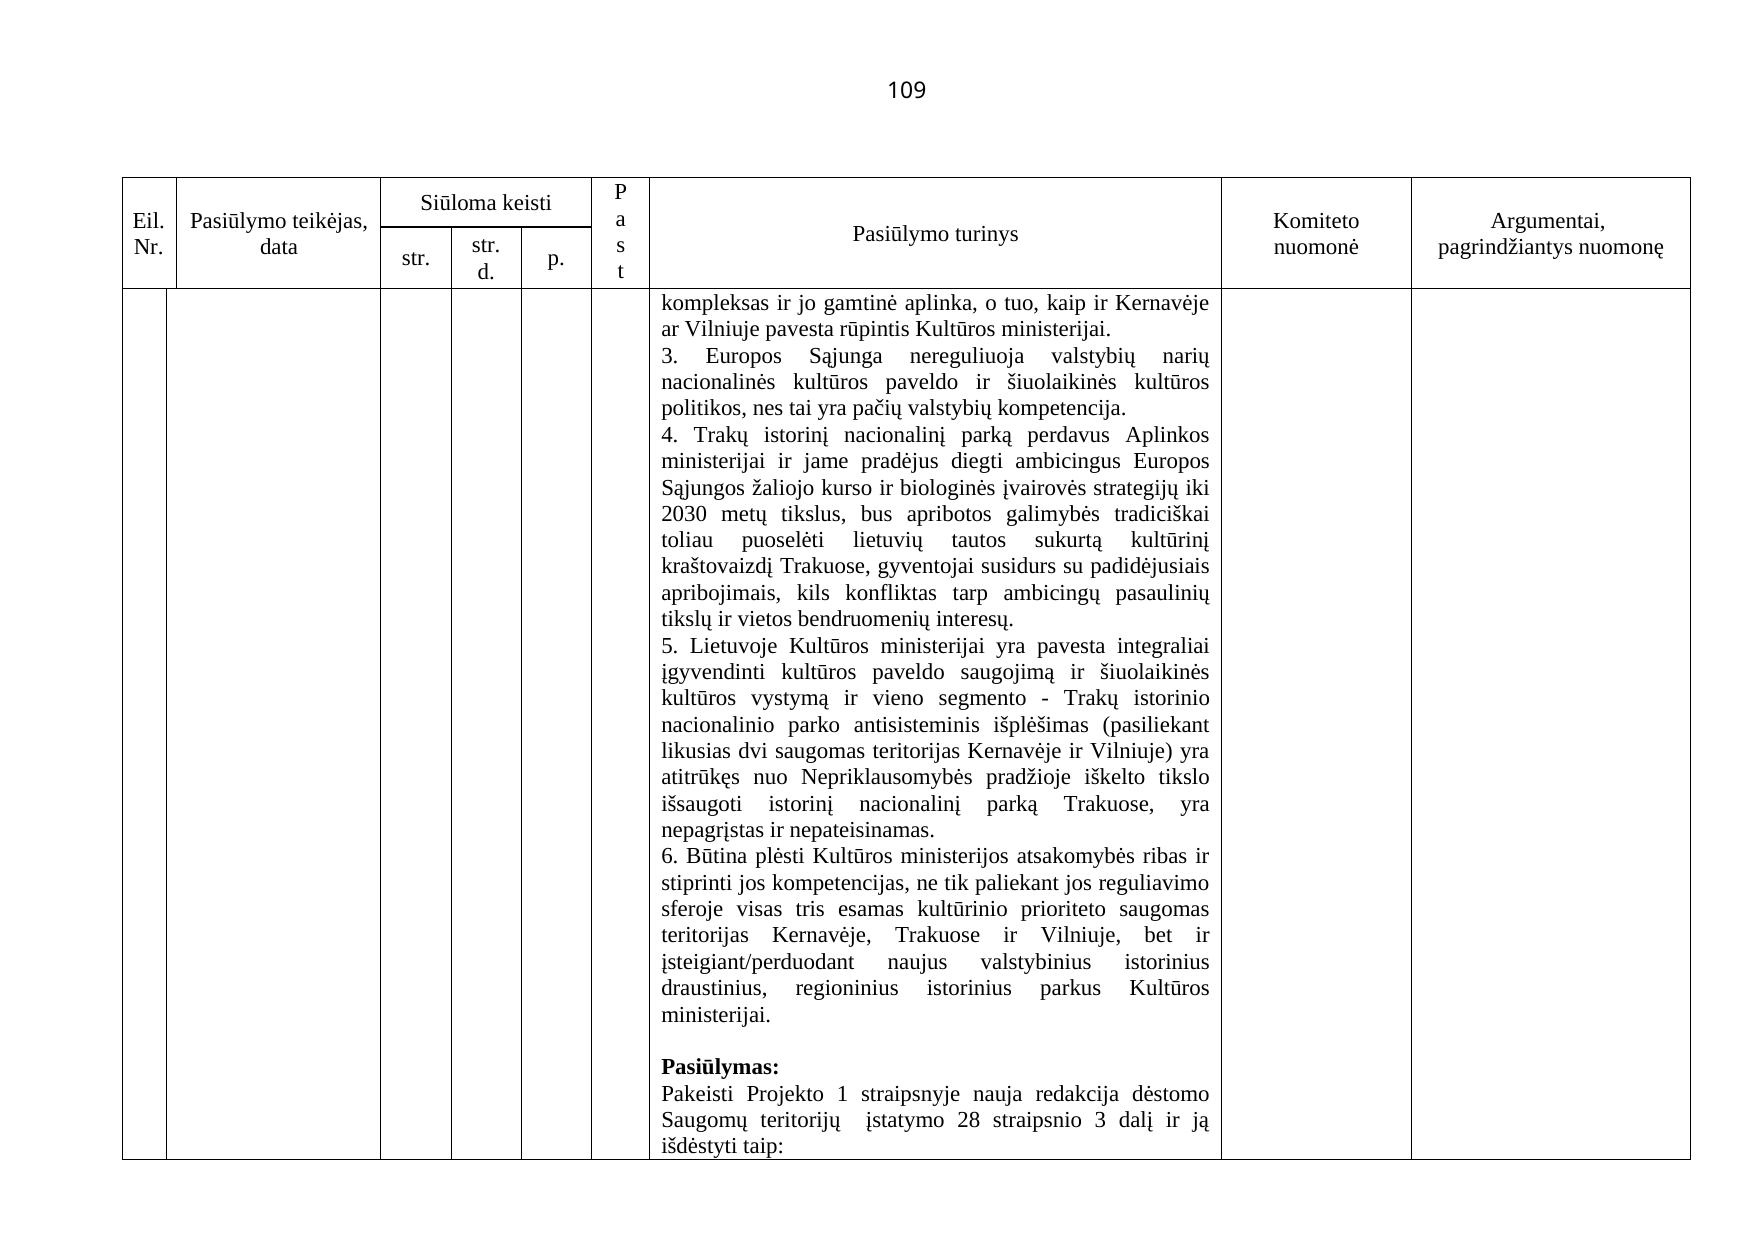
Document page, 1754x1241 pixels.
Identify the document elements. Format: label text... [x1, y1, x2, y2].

table_cell str. d. [452, 228, 521, 288]
table_cell [1412, 289, 1690, 1159]
table_header Pasiūlymo turinys [650, 178, 1221, 288]
table_header Komiteto nuomonė [1222, 178, 1411, 288]
table_header Argumentai, pagrindžiantys nuomonę [1412, 178, 1690, 288]
table_cell [522, 289, 591, 1159]
table_header Eil. Nr. [123, 178, 176, 288]
table_cell str. [381, 228, 451, 288]
table_cell [123, 289, 166, 1159]
table_cell [381, 289, 451, 1159]
table_header Pastabos [592, 178, 649, 288]
table_cell [452, 289, 521, 1159]
table_cell [167, 289, 380, 1159]
table_cell kompleksas ir jo gamtinė aplinka, o tuo, kaip ir Kernavėje ar Vilniuje pavesta rūpintis Kultūros ministerijai. 3. Europos Sąjunga nereguliuoja valstybių narių nacionalinės kultūros paveldo ir šiuolaikinės kultūros politikos, nes tai yra pačių valstybių kompetencija. 4. Trakų istorinį nacionalinį parką perdavus Aplinkos ministerijai ir jame pradėjus diegti ambicingus Europos Sąjungos žaliojo kurso ir biologinės įvairovės strategijų iki 2030 metų tikslus, bus apribotos galimybės tradiciškai toliau puoselėti lietuvių tautos sukurtą kultūrinį kraštovaizdį Trakuose, gyventojai susidurs su padidėjusiais apribojimais, kils konfliktas tarp ambicingų pasaulinių tikslų ir vietos bendruomenių interesų. 5. Lietuvoje Kultūros ministerijai yra pavesta integraliai įgyvendinti kultūros paveldo saugojimą ir šiuolaikinės kultūros vystymą ir vieno segmento - Trakų istorinio nacionalinio parko antisisteminis išplėšimas (pasiliekant likusias dvi saugomas teritorijas Kernavėje ir Vilniuje) yra atitrūkęs nuo Nepriklausomybės pradžioje iškelto tikslo išsaugoti istorinį nacionalinį parką Trakuose, yra nepagrįstas ir nepateisinamas. 6. Būtina plėsti Kultūros ministerijos atsakomybės ribas ir stiprinti jos kompetencijas, ne tik paliekant jos reguliavimo sferoje visas tris esamas kultūrinio prioriteto saugomas teritorijas Kernavėje, Trakuose ir Vilniuje, bet ir įsteigiant/perduodant naujus valstybinius istorinius draustinius, regioninius istorinius parkus Kultūros ministerijai. Pasiūlymas: Pakeisti Projekto 1 straipsnyje nauja redakcija dėstomo Saugomų teritorijų įstatymo 28 straipsnio 3 dalį ir ją išdėstyti taip: [650, 289, 1221, 1159]
table_cell [592, 289, 649, 1159]
table_header Siūloma keisti [381, 178, 591, 226]
table_cell [1222, 289, 1411, 1159]
table_cell p. [522, 228, 591, 288]
table_header Pasiūlymo teikėjas, data [177, 178, 380, 288]
